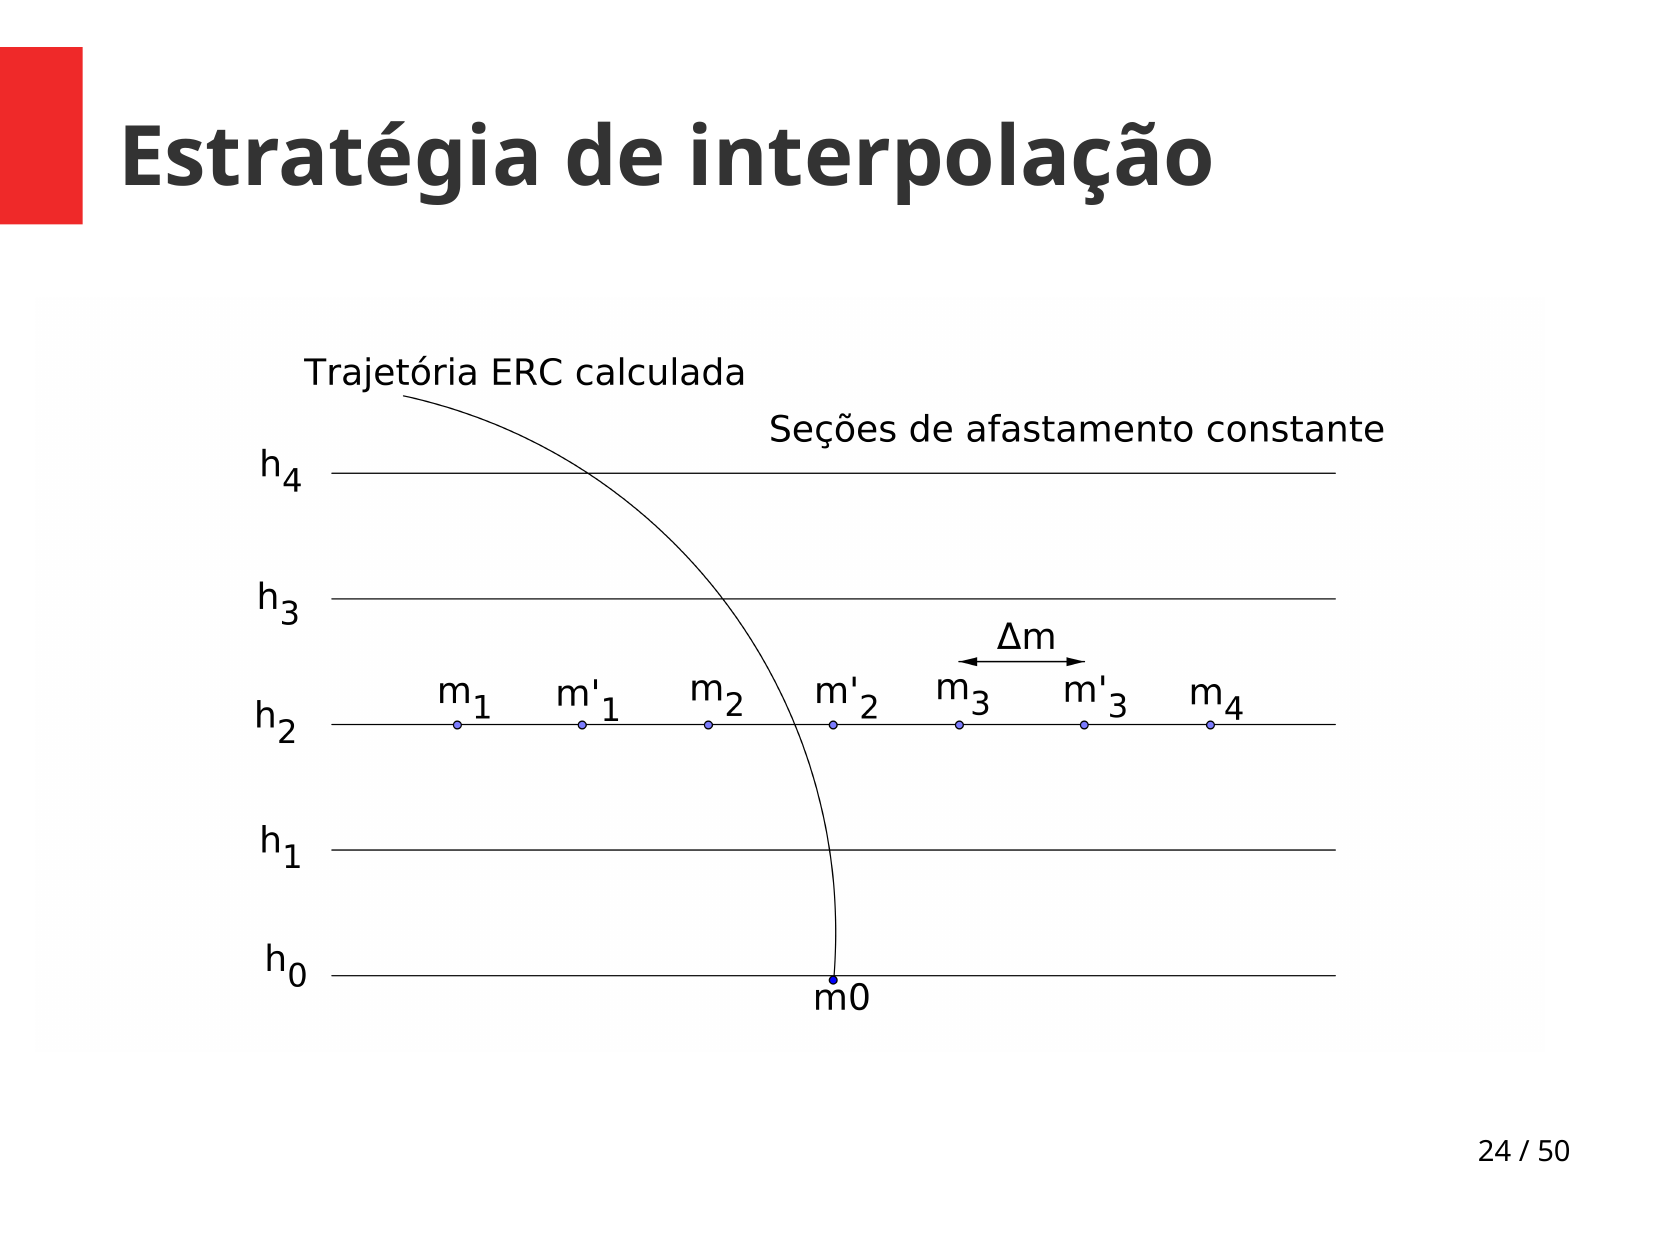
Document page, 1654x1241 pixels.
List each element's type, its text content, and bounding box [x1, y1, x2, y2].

picture [35, 297, 1545, 1052]
title Estratégia de interpolação [118, 45, 1571, 260]
